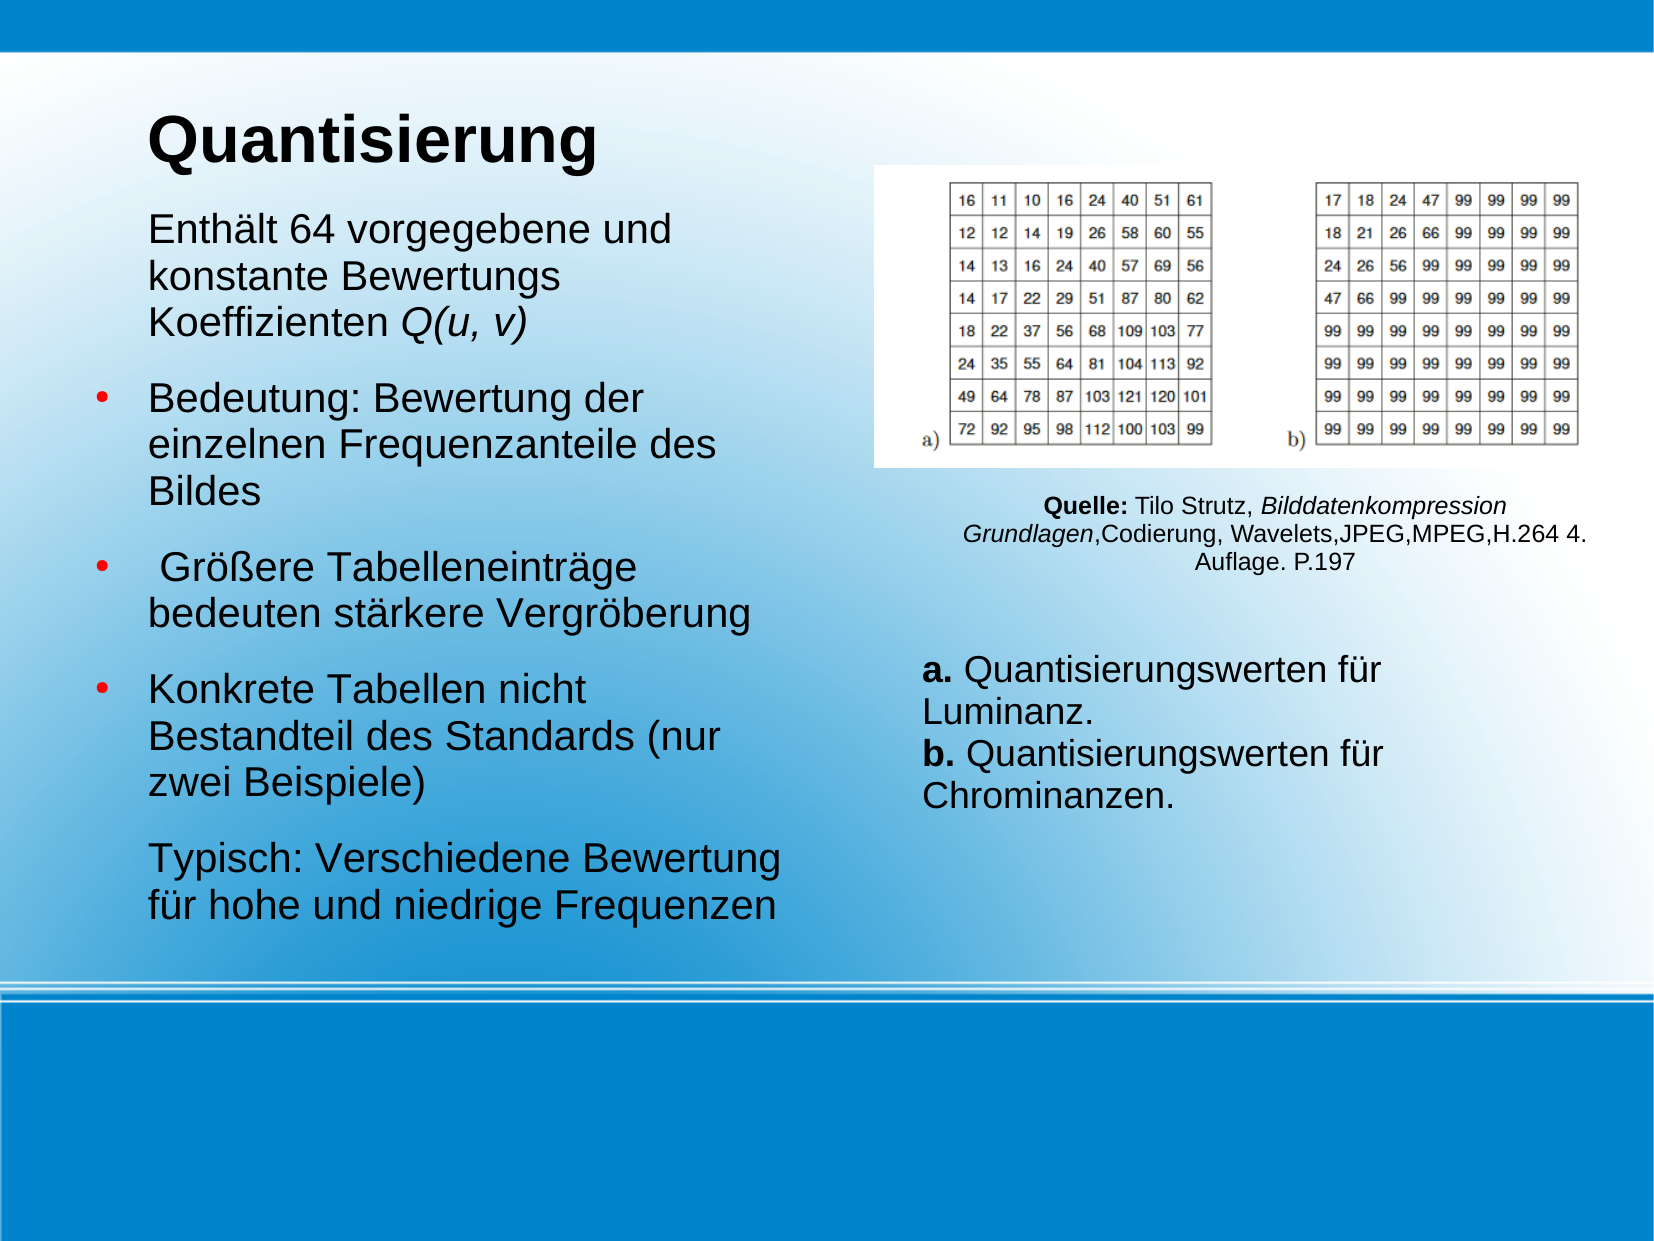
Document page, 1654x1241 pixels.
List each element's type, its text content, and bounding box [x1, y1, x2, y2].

list Quantisierung Enthält 64 vorgegebene und konstante Bewertungs Koeffizienten Q(u, v) Bedeutung: Bewertung der einzelnen Frequenzanteile des Bildes Größere Tabelleneinträge bedeuten stärkere Vergröberung Konkrete Tabellen nicht Bestandteil des Standards (nur zwei Beispiele) Typisch: Verschiedene Bewertung für hohe und niedrige Frequenzen [77, 101, 804, 934]
text_box a. Quantisierungswerten für Luminanz. b. Quantisierungswerten für Chrominanzen. [907, 641, 1536, 827]
text_box Quelle: Tilo Strutz, Bilddatenkompression Grundlagen,Codierung, Wavelets,JPEG,MPEG,H.264 4. Auflage. P.197 [933, 484, 1619, 585]
picture [0, 52, 1654, 1241]
